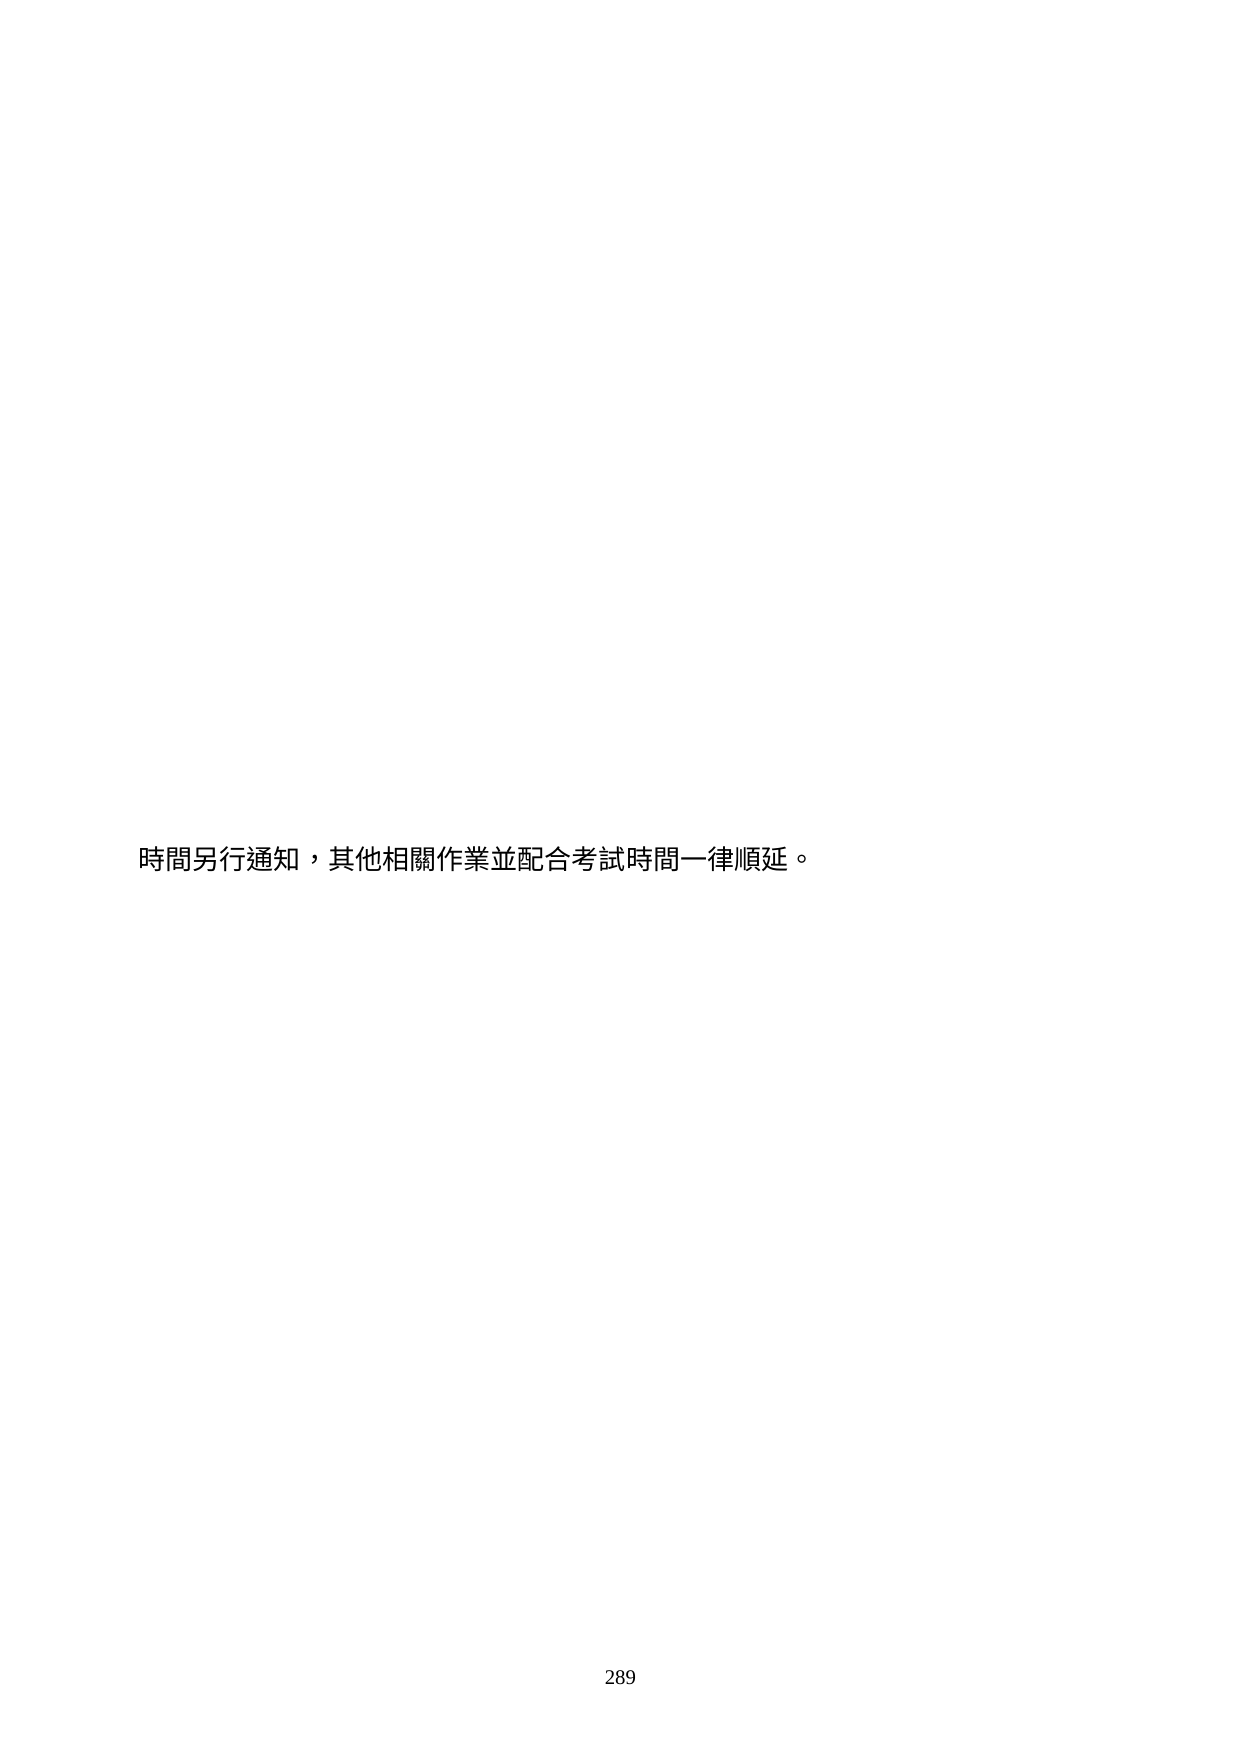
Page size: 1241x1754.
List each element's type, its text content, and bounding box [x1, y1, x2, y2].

list 時間另行通知，其他相關作業並配合考試時間一律順延。 [106, 831, 1134, 879]
